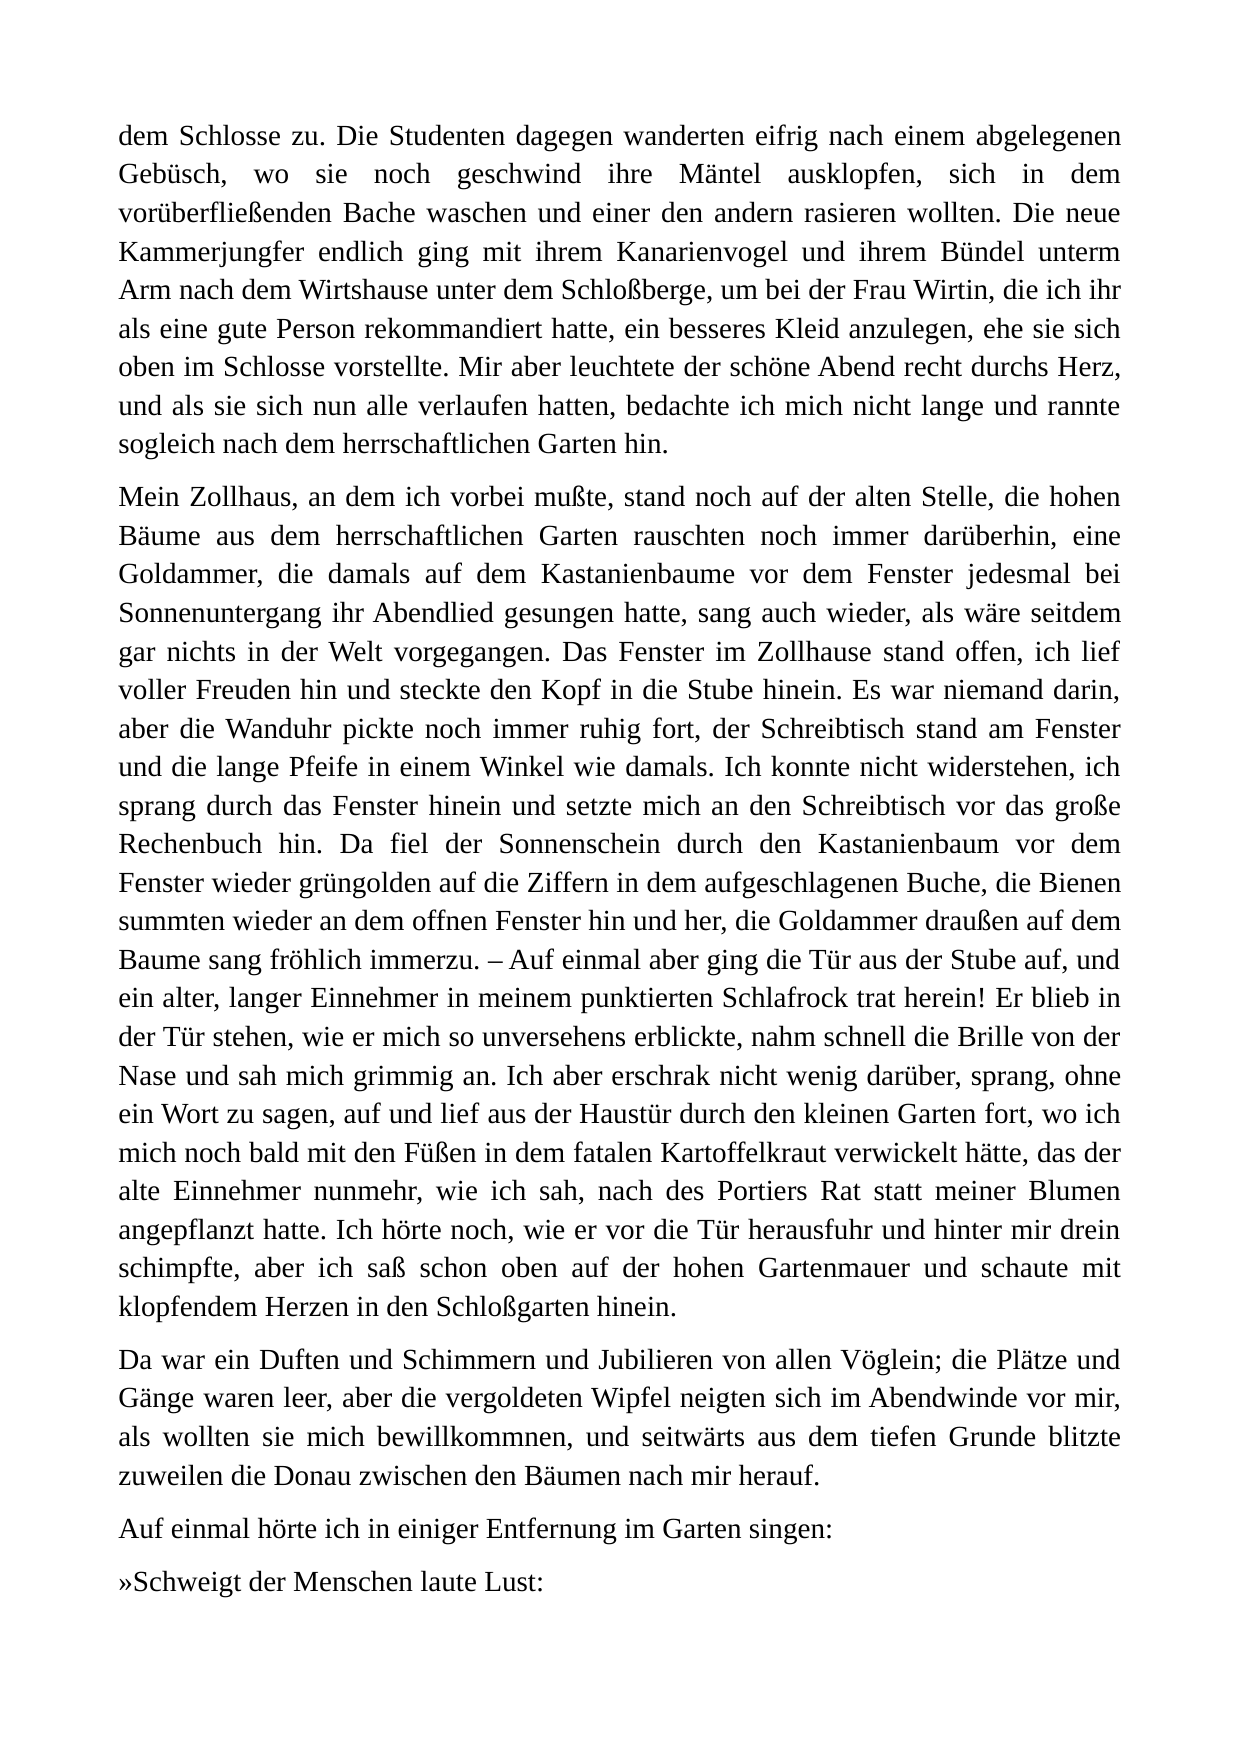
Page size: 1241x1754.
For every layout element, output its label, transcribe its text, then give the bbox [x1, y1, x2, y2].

text Mein Zollhaus, an dem ich vorbei mußte, stand noch auf der alten Stelle, die hohen Bäume aus dem herrschaftlichen Garten rauschten noch immer darüberhin, eine Goldammer, die damals auf dem Kastanienbaume vor dem Fenster jedesmal bei Sonnenuntergang ihr Abendlied gesungen hatte, sang auch wieder, als wäre seitdem gar nichts in der Welt vorgegangen. Das Fenster im Zollhause stand offen, ich lief voller Freuden hin und steckte den Kopf in die Stube hinein. Es war niemand darin, aber die Wanduhr pickte noch immer ruhig fort, der Schreibtisch stand am Fenster und die lange Pfeife in einem Winkel wie damals. Ich konnte nicht widerstehen, ich sprang durch das Fenster hinein und setzte mich an den Schreibtisch vor das große Rechenbuch hin. Da fiel der Sonnenschein durch den Kastanienbaum vor dem Fenster wieder grüngolden auf die Ziffern in dem aufgeschlagenen Buche, die Bienen summten wieder an dem offnen Fenster hin und her, die Goldammer draußen auf dem Baume sang fröhlich immerzu. – Auf einmal aber ging die Tür aus der Stube auf, und ein alter, langer Einnehmer in meinem punktierten Schlafrock trat herein! Er blieb in der Tür stehen, wie er mich so unversehens erblickte, nahm schnell die Brille von der Nase und sah mich grimmig an. Ich aber erschrak nicht wenig darüber, sprang, ohne ein Wort zu sagen, auf und lief aus der Haustür durch den kleinen Garten fort, wo ich mich noch bald mit den Füßen in dem fatalen Kartoffelkraut verwickelt hätte, das der alte Einnehmer nunmehr, wie ich sah, nach des Portiers Rat statt meiner Blumen angepflanzt hatte. Ich hörte noch, wie er vor die Tür herausfuhr und hinter mir drein schimpfte, aber ich saß schon oben auf der hohen Gartenmauer und schaute mit klopfendem Herzen in den Schloßgarten hinein. [118, 479, 1122, 1322]
text Da war ein Duften und Schimmern und Jubilieren von allen Vöglein; die Plätze und Gänge waren leer, aber die vergoldeten Wipfel neigten sich im Abendwinde vor mir, als wollten sie mich bewillkommnen, und seitwärts aus dem tiefen Grunde blitzte zuweilen die Donau zwischen den Bäumen nach mir herauf. [118, 1342, 1122, 1491]
text Auf einmal hörte ich in einiger Entfernung im Garten singen: [118, 1511, 1122, 1544]
text dem Schlosse zu. Die Studenten dagegen wanderten eifrig nach einem abgelegenen Gebüsch, wo sie noch geschwind ihre Mäntel ausklopfen, sich in dem vorüberfließenden Bache waschen und einer den andern rasieren wollten. Die neue Kammerjungfer endlich ging mit ihrem Kanarienvogel und ihrem Bündel unterm Arm nach dem Wirtshause unter dem Schloßberge, um bei der Frau Wirtin, die ich ihr als eine gute Person rekommandiert hatte, ein besseres Kleid anzulegen, ehe sie sich oben im Schlosse vorstellte. Mir aber leuchtete der schöne Abend recht durchs Herz, und als sie sich nun alle verlaufen hatten, bedachte ich mich nicht lange und rannte sogleich nach dem herrschaftlichen Garten hin. [118, 118, 1122, 460]
text »Schweigt der Menschen laute Lust: [118, 1564, 1122, 1597]
